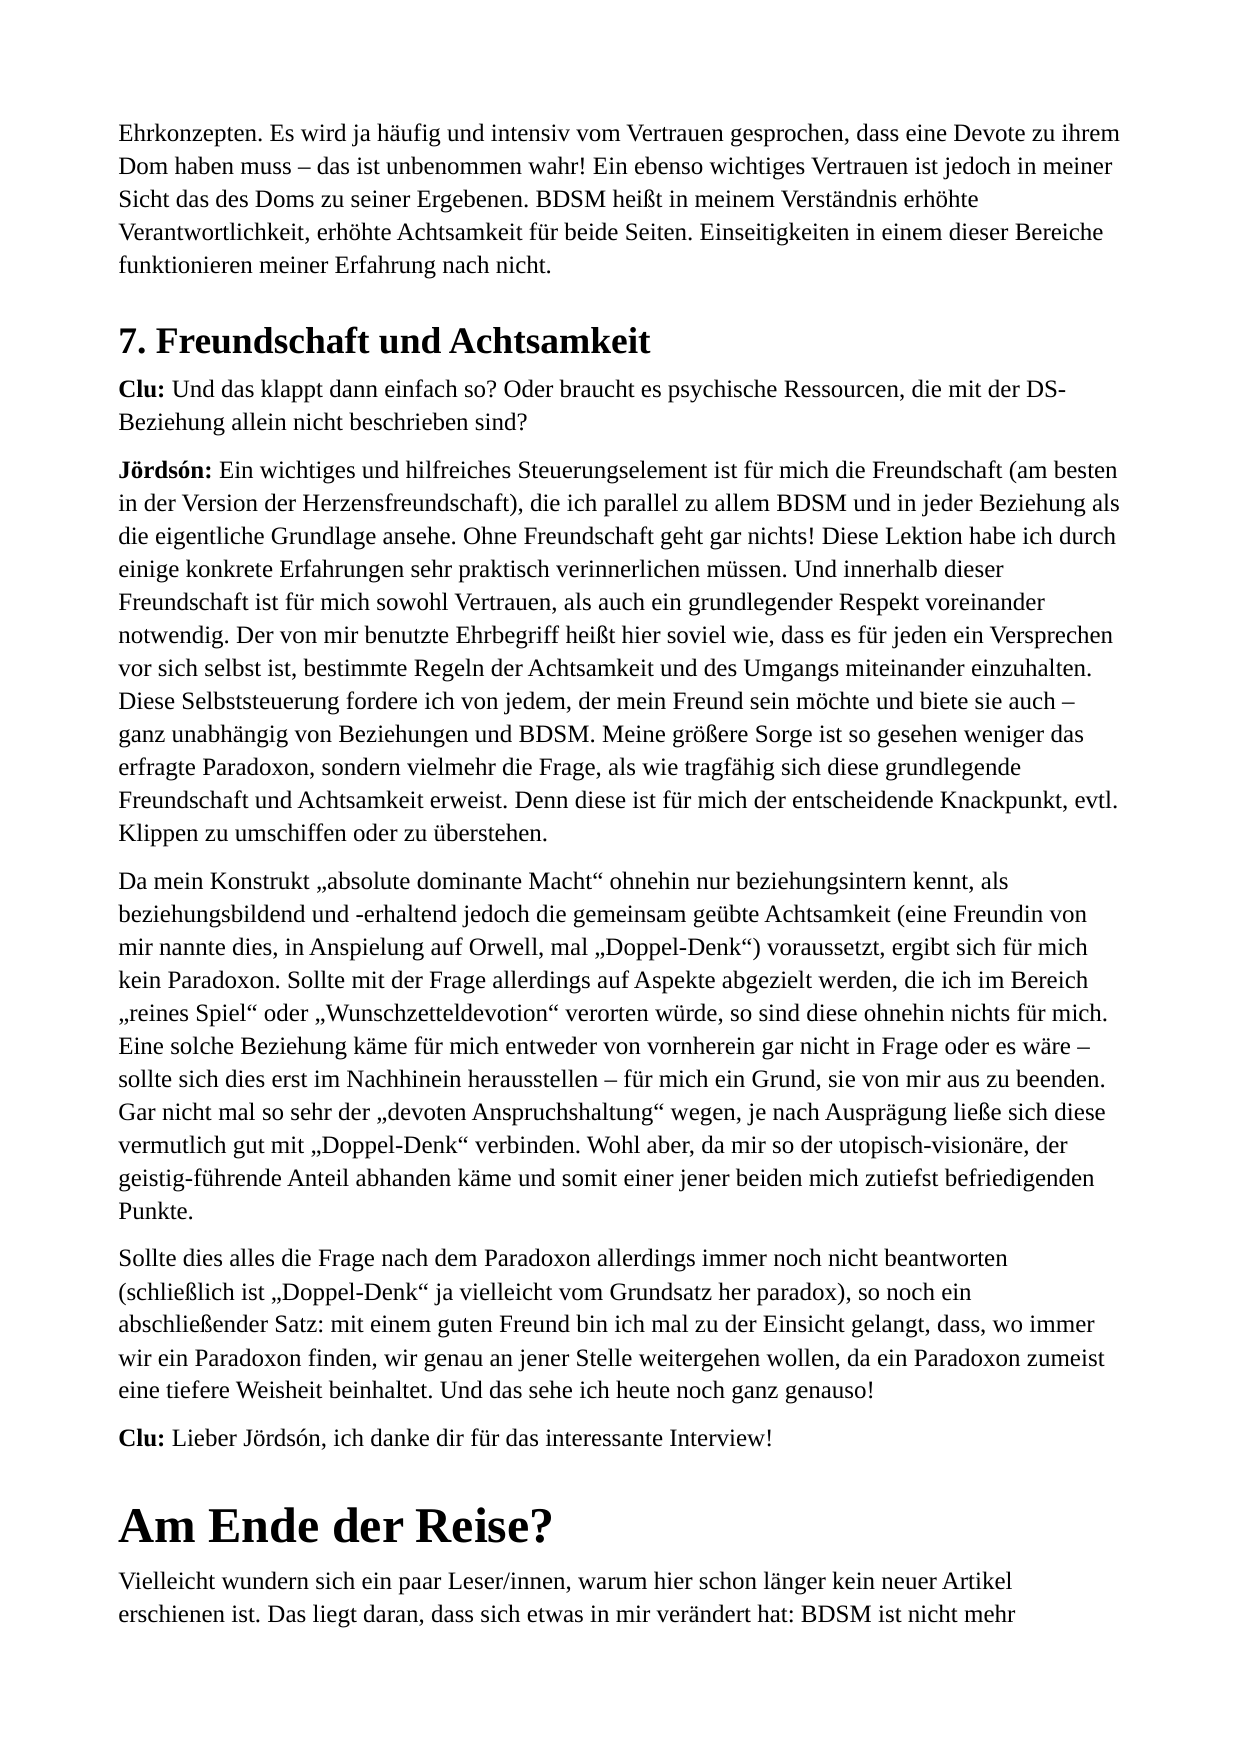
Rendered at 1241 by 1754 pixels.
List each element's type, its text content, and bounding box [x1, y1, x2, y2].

text Jördsón: Ein wichtiges und hilfreiches Steuerungselement ist für mich die Freundschaft (am besten in der Version der Herzensfreundschaft), die ich parallel zu allem BDSM und in jeder Beziehung als die eigentliche Grundlage ansehe. Ohne Freundschaft geht gar nichts! Diese Lektion habe ich durch einige konkrete Erfahrungen sehr praktisch verinnerlichen müssen. Und innerhalb dieser Freundschaft ist für mich sowohl Vertrauen, als auch ein grundlegender Respekt voreinander notwendig. Der von mir benutzte Ehrbegriff heißt hier soviel wie, dass es für jeden ein Versprechen vor sich selbst ist, bestimmte Regeln der Achtsamkeit und des Umgangs miteinander einzuhalten. Diese Selbststeuerung fordere ich von jedem, der mein Freund sein möchte und biete sie auch – ganz unabhängig von Beziehungen und BDSM. Meine größere Sorge ist so gesehen weniger das erfragte Paradoxon, sondern vielmehr die Frage, als wie tragfähig sich diese grundlegende Freundschaft und Achtsamkeit erweist. Denn diese ist für mich der entscheidende Knackpunkt, evtl. Klippen zu umschiffen oder zu überstehen. [118, 455, 1122, 847]
text Clu: Lieber Jördsón, ich danke dir für das interessante Interview! [118, 1423, 1122, 1452]
text Da mein Konstrukt „absolute dominante Macht“ ohnehin nur beziehungsintern kennt, als beziehungsbildend und -erhaltend jedoch die gemeinsam geübte Achtsamkeit (eine Freundin von mir nannte dies, in Anspielung auf Orwell, mal „Doppel-Denk“) voraussetzt, ergibt sich für mich kein Paradoxon. Sollte mit der Frage allerdings auf Aspekte abgezielt werden, die ich im Bereich „reines Spiel“ oder „Wunschzetteldevotion“ verorten würde, so sind diese ohnehin nichts für mich. Eine solche Beziehung käme für mich entweder von vornherein gar nicht in Frage oder es wäre – sollte sich dies erst im Nachhinein herausstellen – für mich ein Grund, sie von mir aus zu beenden. Gar nicht mal so sehr der „devoten Anspruchshaltung“ wegen, je nach Ausprägung ließe sich diese vermutlich gut mit „Doppel-Denk“ verbinden. Wohl aber, da mir so der utopisch-visionäre, der geistig-führende Anteil abhanden käme und somit einer jener beiden mich zutiefst befriedigenden Punkte. [118, 866, 1122, 1225]
subtitle 7. Freundschaft und Achtsamkeit [118, 319, 1122, 362]
text Clu: Und das klappt dann einfach so? Oder braucht es psychische Ressourcen, die mit der DS-Beziehung allein nicht beschrieben sind? [118, 374, 1122, 436]
text Vielleicht wundern sich ein paar Leser/innen, warum hier schon länger kein neuer Artikel erschienen ist. Das liegt daran, dass sich etwas in mir verändert hat: BDSM ist nicht mehr [118, 1566, 1122, 1628]
subtitle Am Ende der Reise? [118, 1496, 1122, 1553]
text Sollte dies alles die Frage nach dem Paradoxon allerdings immer noch nicht beantworten (schließlich ist „Doppel-Denk“ ja vielleicht vom Grundsatz her paradox), so noch ein abschließender Satz: mit einem guten Freund bin ich mal zu der Einsicht gelangt, dass, wo immer wir ein Paradoxon finden, wir genau an jener Stelle weitergehen wollen, da ein Paradoxon zumeist eine tiefere Weisheit beinhaltet. Und das sehe ich heute noch ganz genauso! [118, 1243, 1122, 1404]
text Ehrkonzepten. Es wird ja häufig und intensiv vom Vertrauen gesprochen, dass eine Devote zu ihrem Dom haben muss – das ist unbenommen wahr! Ein ebenso wichtiges Vertrauen ist jedoch in meiner Sicht das des Doms zu seiner Ergebenen. BDSM heißt in meinem Verständnis erhöhte Verantwortlichkeit, erhöhte Achtsamkeit für beide Seiten. Einseitigkeiten in einem dieser Bereiche funktionieren meiner Erfahrung nach nicht. [118, 118, 1122, 279]
